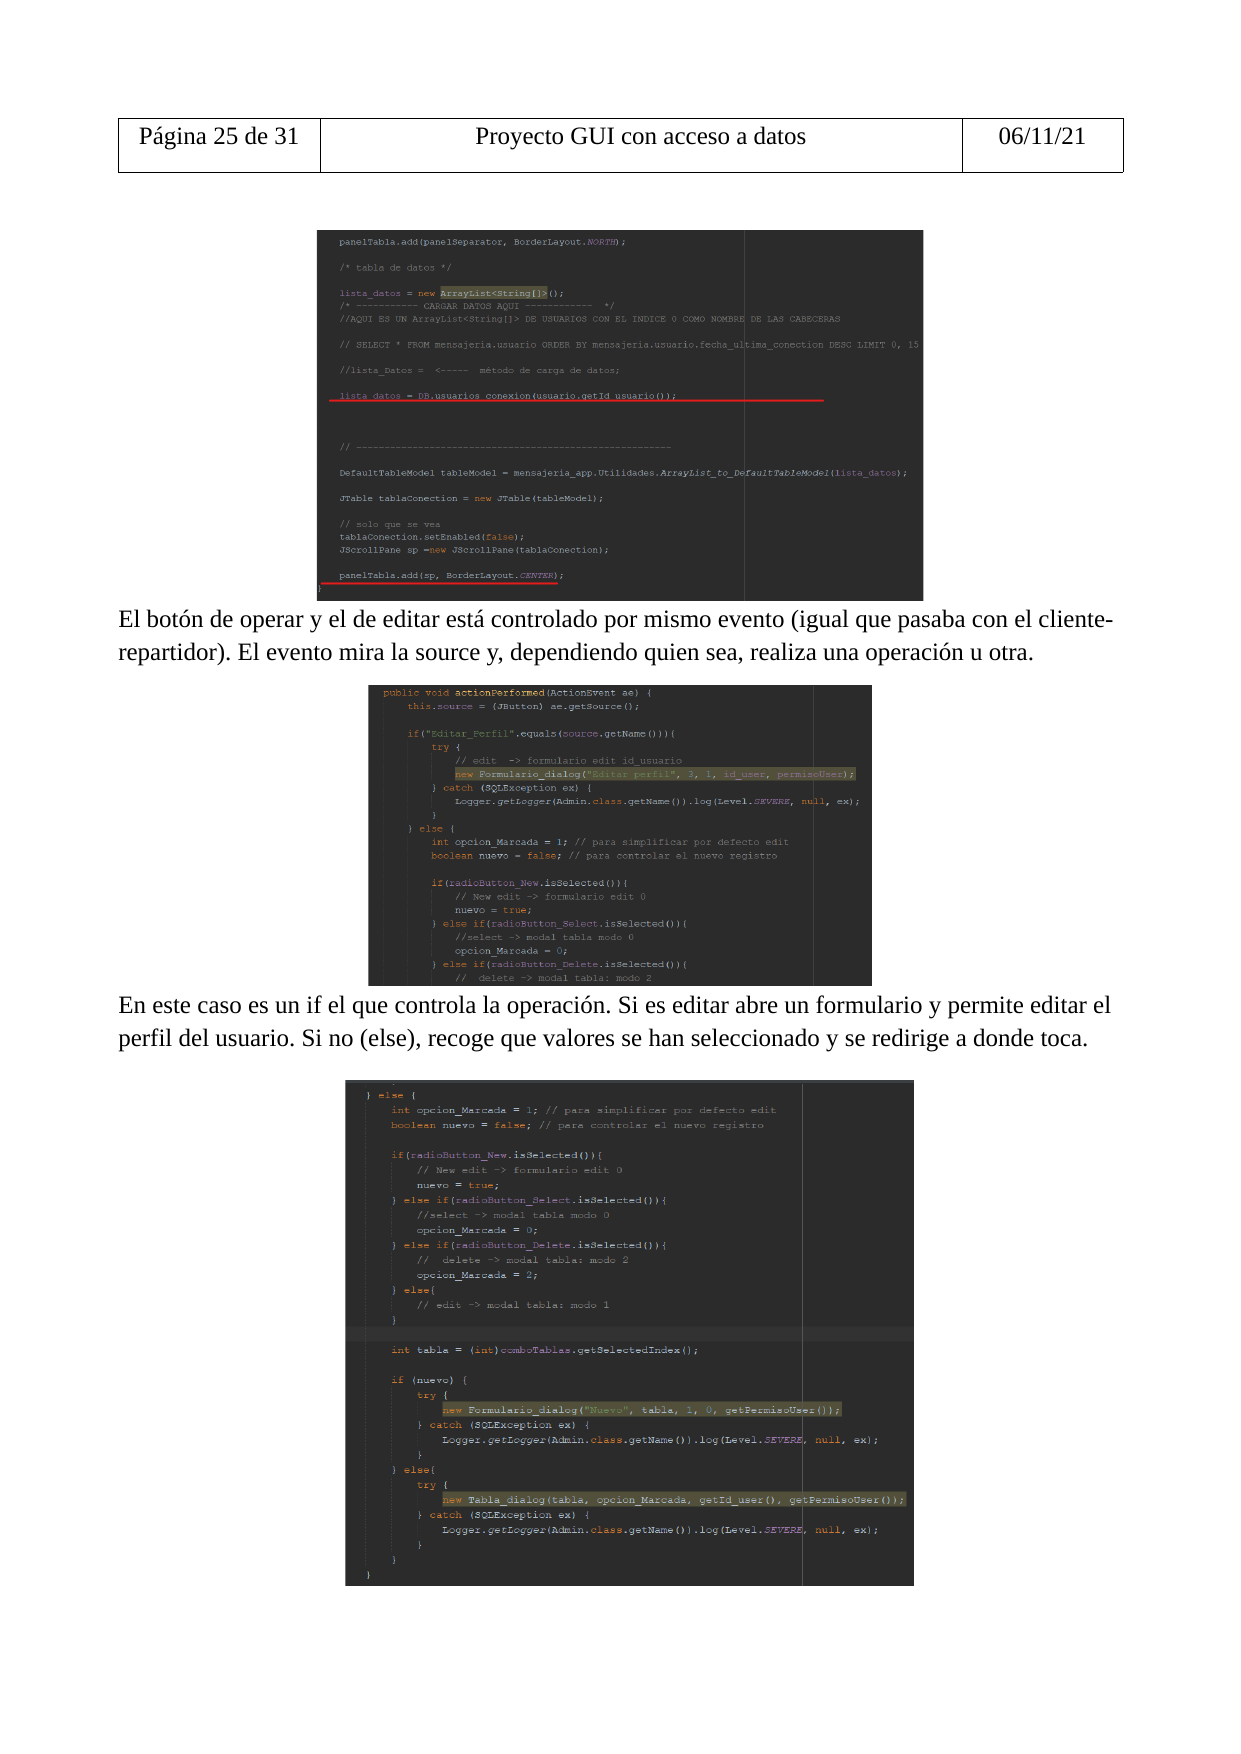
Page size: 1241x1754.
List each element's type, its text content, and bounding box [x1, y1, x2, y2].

picture [316, 230, 924, 601]
text En este caso es un if el que controla la operación. Si es editar abre un formulario y permite editar el perfil del usuario. Si no (else), recoge que valores se han seleccionado y se redirige a donde toca. [118, 685, 1122, 1051]
text El botón de operar y el de editar está controlado por mismo evento (igual que pasaba con el cliente-repartidor). El evento mira la source y, dependiendo quien sea, realiza una operación u otra. [118, 230, 1122, 666]
picture [368, 685, 872, 986]
picture [345, 1080, 914, 1586]
